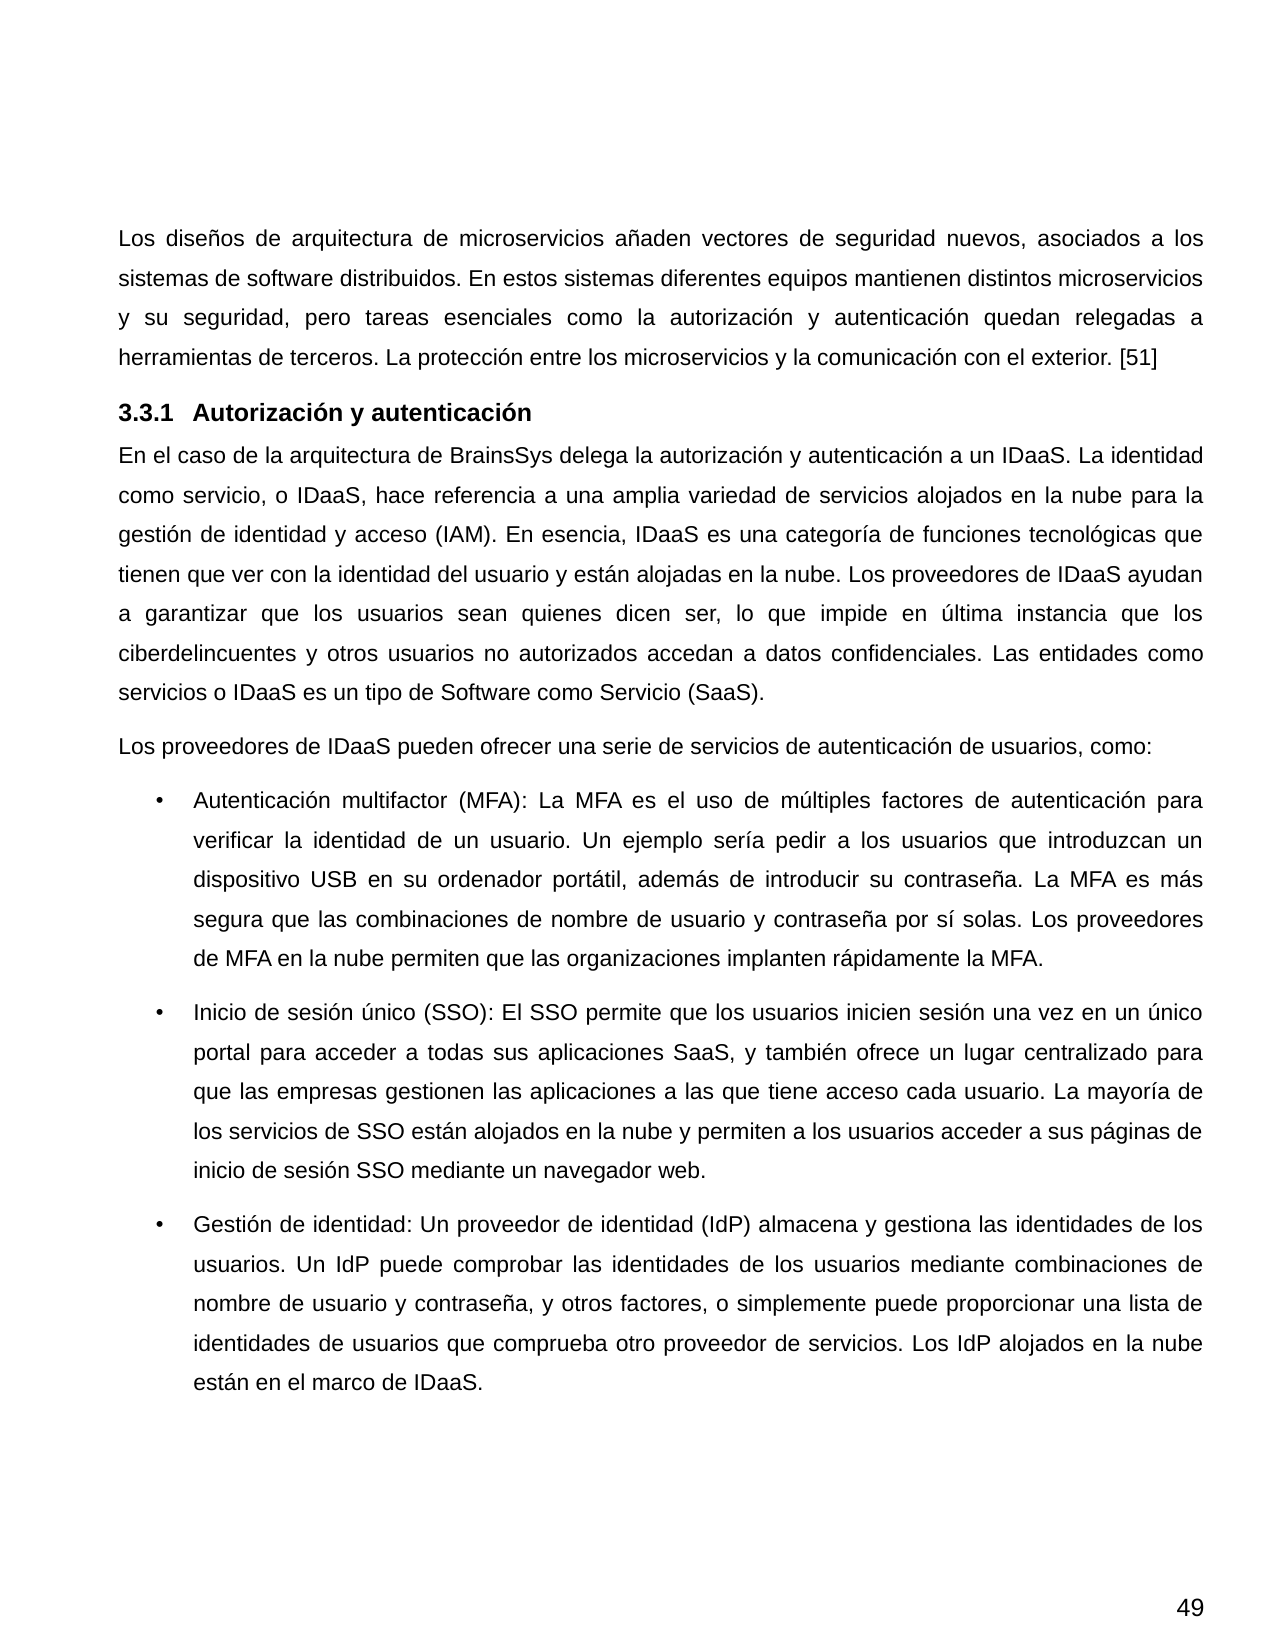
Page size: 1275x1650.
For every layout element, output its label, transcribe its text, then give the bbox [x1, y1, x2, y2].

list Inicio de sesión único (SSO): El SSO permite que los usuarios inicien sesión una vez en un único portal para acceder a todas sus aplicaciones SaaS, y también ofrece un lugar centralizado para que las empresas gestionen las aplicaciones a las que tiene acceso cada usuario. La mayoría de los servicios de SSO están alojados en la nube y permiten a los usuarios acceder a sus páginas de inicio de sesión SSO mediante un navegador web. [156, 999, 1204, 1183]
list Autenticación multifactor (MFA): La MFA es el uso de múltiples factores de autenticación para verificar la identidad de un usuario. Un ejemplo sería pedir a los usuarios que introduzcan un dispositivo USB en su ordenador portátil, además de introducir su contraseña. La MFA es más segura que las combinaciones de nombre de usuario y contraseña por sí solas. Los proveedores de MFA en la nube permiten que las organizaciones implanten rápidamente la MFA. [156, 787, 1204, 971]
text Los proveedores de IDaaS pueden ofrecer una serie de servicios de autenticación de usuarios, como: [118, 733, 1204, 759]
subtitle Autorización y autenticación [118, 397, 1204, 426]
list Gestión de identidad: Un proveedor de identidad (IdP) almacena y gestiona las identidades de los usuarios. Un IdP puede comprobar las identidades de los usuarios mediante combinaciones de nombre de usuario y contraseña, y otros factores, o simplemente puede proporcionar una lista de identidades de usuarios que comprueba otro proveedor de servicios. Los IdP alojados en la nube están en el marco de IDaaS. [156, 1211, 1204, 1395]
text En el caso de la arquitectura de BrainsSys delega la autorización y autenticación a un IDaaS. La identidad como servicio, o IDaaS, hace referencia a una amplia variedad de servicios alojados en la nube para la gestión de identidad y acceso (IAM). En esencia, IDaaS es una categoría de funciones tecnológicas que tienen que ver con la identidad del usuario y están alojadas en la nube. Los proveedores de IDaaS ayudan a garantizar que los usuarios sean quienes dicen ser, lo que impide en última instancia que los ciberdelincuentes y otros usuarios no autorizados accedan a datos confidenciales. Las entidades como servicios o IDaaS es un tipo de Software como Servicio (SaaS). [118, 442, 1204, 705]
text Los diseños de arquitectura de microservicios añaden vectores de seguridad nuevos, asociados a los sistemas de software distribuidos. En estos sistemas diferentes equipos mantienen distintos microservicios y su seguridad, pero tareas esenciales como la autorización y autenticación quedan relegadas a herramientas de terceros. La protección entre los microservicios y la comunicación con el exterior. [51] [118, 225, 1204, 370]
